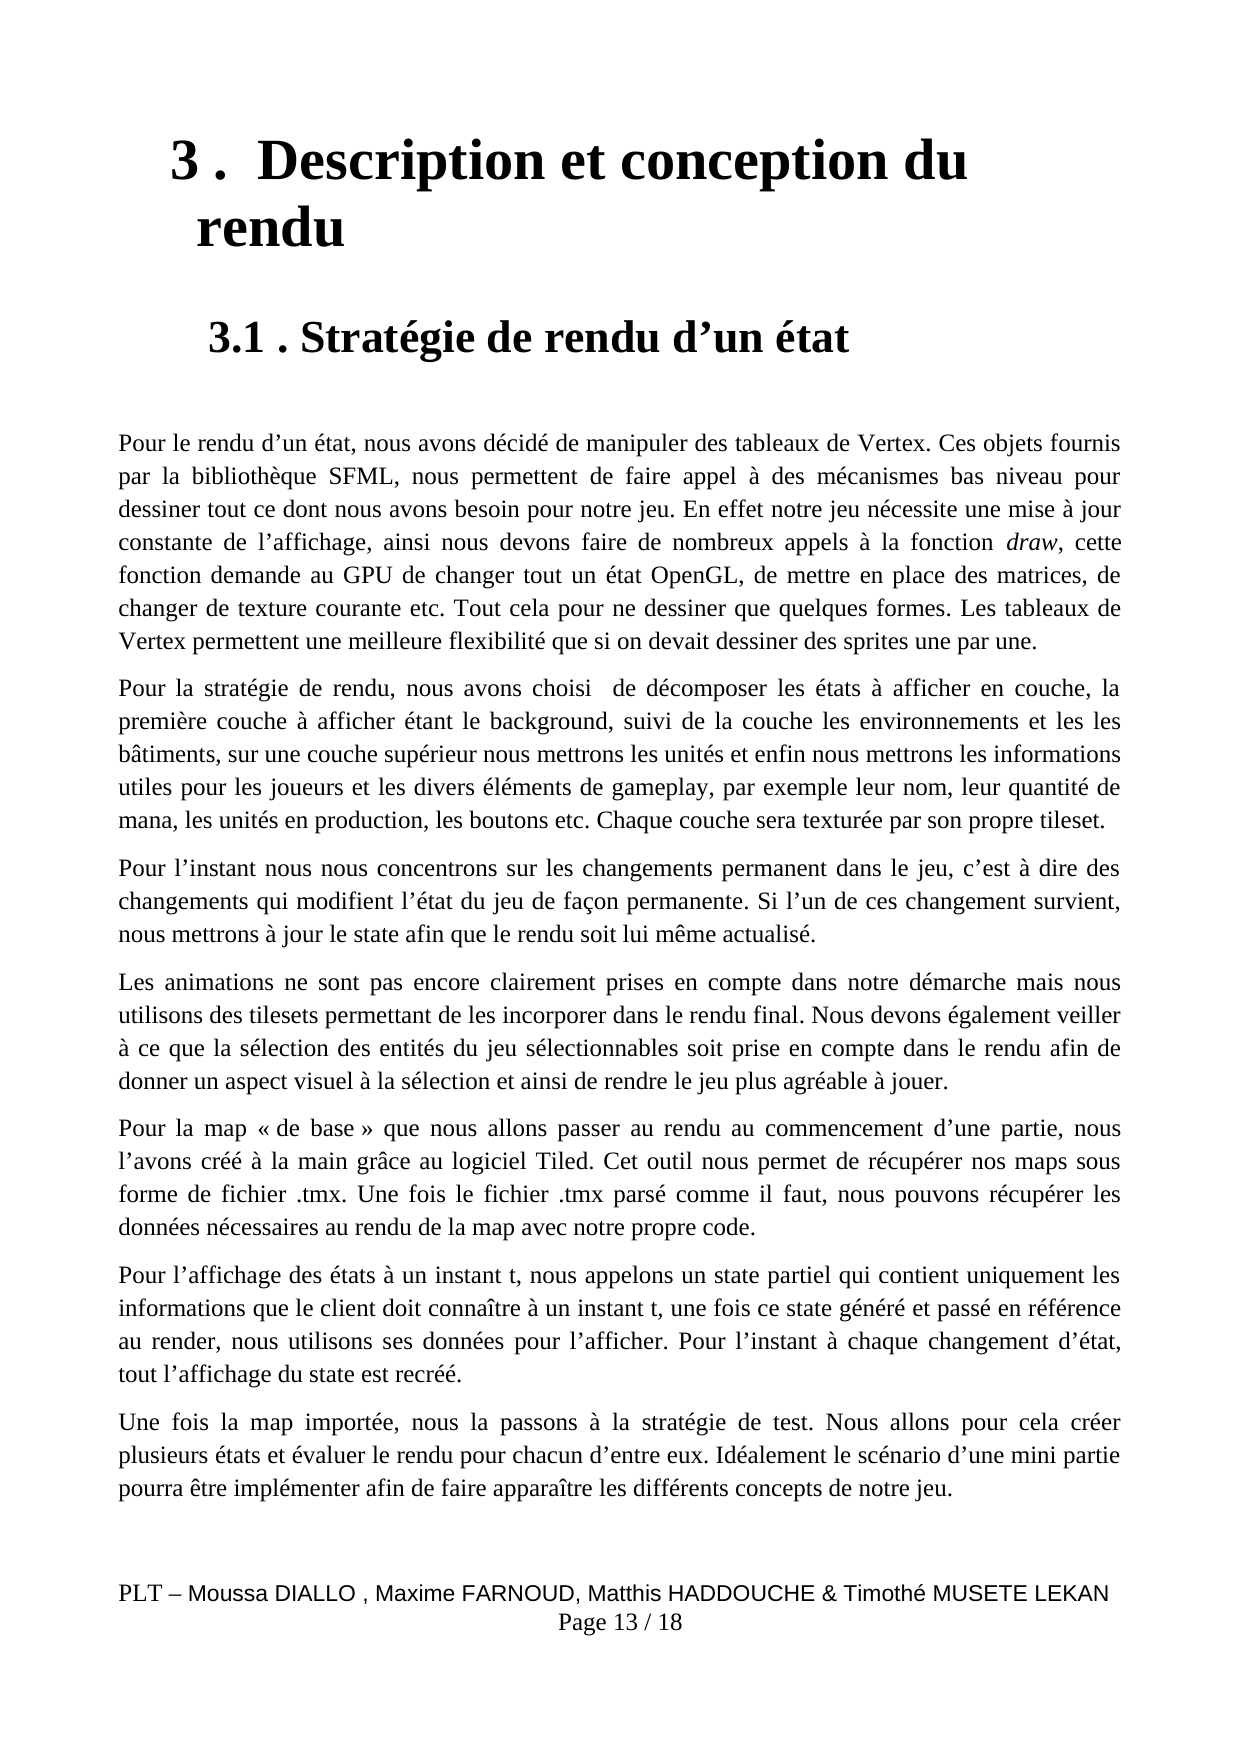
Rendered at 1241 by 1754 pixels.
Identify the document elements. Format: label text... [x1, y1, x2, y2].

text Pour la stratégie de rendu, nous avons choisi de décomposer les états à afficher en couche, la première couche à afficher étant le background, suivi de la couche les environnements et les les bâtiments, sur une couche supérieur nous mettrons les unités et enfin nous mettrons les informations utiles pour les joueurs et les divers éléments de gameplay, par exemple leur nom, leur quantité de mana, les unités en production, les boutons etc. Chaque couche sera texturée par son propre tileset. [118, 673, 1122, 834]
text Pour la map « de base » que nous allons passer au rendu au commencement d’une partie, nous l’avons créé à la main grâce au logiciel Tiled. Cet outil nous permet de récupérer nos maps sous forme de fichier .tmx. Une fois le fichier .tmx parsé comme il faut, nous pouvons récupérer les données nécessaires au rendu de la map avec notre propre code. [118, 1113, 1122, 1241]
subtitle Stratégie de rendu d’un état [197, 309, 1122, 362]
text Pour le rendu d’un état, nous avons décidé de manipuler des tableaux de Vertex. Ces objets fournis par la bibliothèque SFML, nous permettent de faire appel à des mécanismes bas niveau pour dessiner tout ce dont nous avons besoin pour notre jeu. En effet notre jeu nécessite une mise à jour constante de l’affichage, ainsi nous devons faire de nombreux appels à la fonction draw, cette fonction demande au GPU de changer tout un état OpenGL, de mettre en place des matrices, de changer de texture courante etc. Tout cela pour ne dessiner que quelques formes. Les tableaux de Vertex permettent une meilleure flexibilité que si on devait dessiner des sprites une par une. [118, 428, 1122, 654]
text Pour l’affichage des états à un instant t, nous appelons un state partiel qui contient uniquement les informations que le client doit connaître à un instant t, une fois ce state généré et passé en référence au render, nous utilisons ses données pour l’afficher. Pour l’instant à chaque changement d’état, tout l’affichage du state est recréé. [118, 1260, 1122, 1388]
text Pour l’instant nous nous concentrons sur les changements permanent dans le jeu, c’est à dire des changements qui modifient l’état du jeu de façon permanente. Si l’un de ces changement survient, nous mettrons à jour le state afin que le rendu soit lui même actualisé. [118, 853, 1122, 948]
subtitle Description et conception du rendu [155, 125, 1122, 259]
text Une fois la map importée, nous la passons à la stratégie de test. Nous allons pour cela créer plusieurs états et évaluer le rendu pour chacun d’entre eux. Idéalement le scénario d’une mini partie pourra être implémenter afin de faire apparaître les différents concepts de notre jeu. [118, 1407, 1122, 1502]
text Les animations ne sont pas encore clairement prises en compte dans notre démarche mais nous utilisons des tilesets permettant de les incorporer dans le rendu final. Nous devons également veiller à ce que la sélection des entités du jeu sélectionnables soit prise en compte dans le rendu afin de donner un aspect visuel à la sélection et ainsi de rendre le jeu plus agréable à jouer. [118, 967, 1122, 1094]
